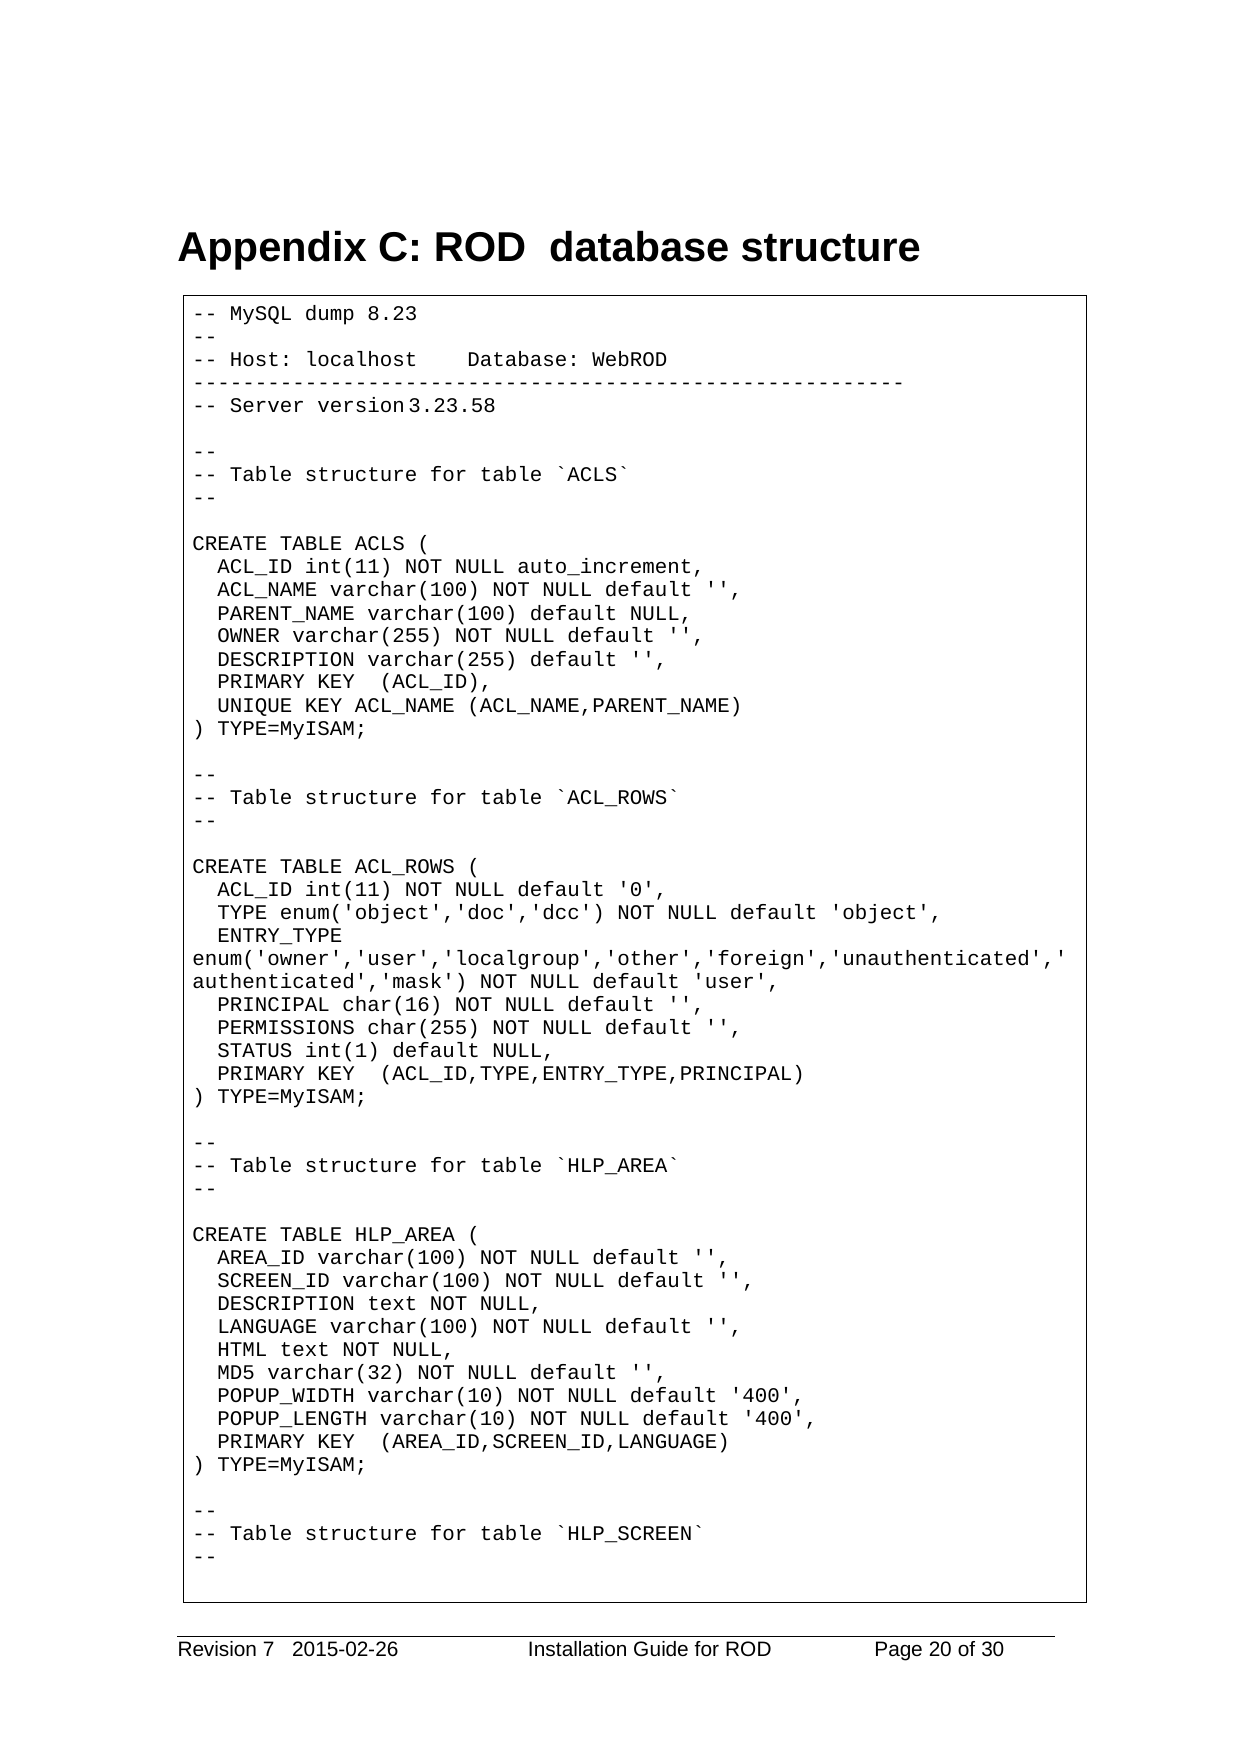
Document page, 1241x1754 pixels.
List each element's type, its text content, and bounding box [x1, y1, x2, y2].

text -- Table structure for table `ACLS` [184, 456, 1086, 479]
text MD5 varchar(32) NOT NULL default '', [184, 1354, 1086, 1377]
text OWNER varchar(255) NOT NULL default '', [184, 617, 1086, 640]
text -- [184, 801, 1086, 833]
text ) TYPE=MyISAM; [184, 709, 1086, 741]
text SCREEN_ID varchar(100) NOT NULL default '', [184, 1262, 1086, 1284]
text -- [184, 1492, 1086, 1515]
text DESCRIPTION varchar(255) default '', [184, 640, 1086, 663]
text HTML text NOT NULL, [184, 1331, 1086, 1354]
text --------------------------------------------------------- [184, 364, 1086, 387]
text TYPE enum('object','doc','dcc') NOT NULL default 'object', [184, 893, 1086, 916]
text ) TYPE=MyISAM; [184, 1077, 1086, 1109]
text AREA_ID varchar(100) NOT NULL default '', [184, 1238, 1086, 1262]
text -- [184, 318, 1086, 341]
text -- MySQL dump 8.23 [184, 296, 1086, 318]
text ) TYPE=MyISAM; [184, 1446, 1086, 1478]
text -- Table structure for table `HLP_SCREEN` [184, 1515, 1086, 1538]
text CREATE TABLE ACL_ROWS ( [184, 847, 1086, 870]
text PRIMARY KEY (ACL_ID,TYPE,ENTRY_TYPE,PRINCIPAL) [184, 1054, 1086, 1077]
text -- Table structure for table `HLP_AREA` [184, 1146, 1086, 1169]
text -- [184, 755, 1086, 778]
text UNIQUE KEY ACL_NAME (ACL_NAME,PARENT_NAME) [184, 686, 1086, 709]
text DESCRIPTION text NOT NULL, [184, 1284, 1086, 1308]
text ACL_NAME varchar(100) NOT NULL default '', [184, 571, 1086, 594]
text -- [184, 1123, 1086, 1146]
text ENTRY_TYPE enum('owner','user','localgroup','other','foreign','unauthenticated','authenticated','mask') NOT NULL default 'user', [184, 916, 1086, 985]
text LANGUAGE varchar(100) NOT NULL default '', [184, 1308, 1086, 1331]
text -- Host: localhost Database: WebROD [184, 341, 1086, 364]
text PRIMARY KEY (ACL_ID), [184, 663, 1086, 686]
subtitle ROD database structure [177, 222, 1092, 270]
text POPUP_LENGTH varchar(10) NOT NULL default '400', [184, 1400, 1086, 1423]
text CREATE TABLE HLP_AREA ( [184, 1216, 1086, 1238]
text CREATE TABLE ACLS ( [184, 525, 1086, 548]
text PRINCIPAL char(16) NOT NULL default '', [184, 985, 1086, 1008]
text PRIMARY KEY (AREA_ID,SCREEN_ID,LANGUAGE) [184, 1423, 1086, 1446]
text STATUS int(1) default NULL, [184, 1031, 1086, 1054]
text PARENT_NAME varchar(100) default NULL, [184, 594, 1086, 617]
text ACL_ID int(11) NOT NULL auto_increment, [184, 548, 1086, 571]
text PERMISSIONS char(255) NOT NULL default '', [184, 1008, 1086, 1031]
text -- [184, 1538, 1086, 1570]
text POPUP_WIDTH varchar(10) NOT NULL default '400', [184, 1377, 1086, 1400]
text -- Server version 3.23.58 [184, 387, 1086, 419]
text -- [184, 479, 1086, 511]
text -- [184, 433, 1086, 456]
text -- [184, 1169, 1086, 1201]
text ACL_ID int(11) NOT NULL default '0', [184, 870, 1086, 893]
text -- Table structure for table `ACL_ROWS` [184, 778, 1086, 801]
